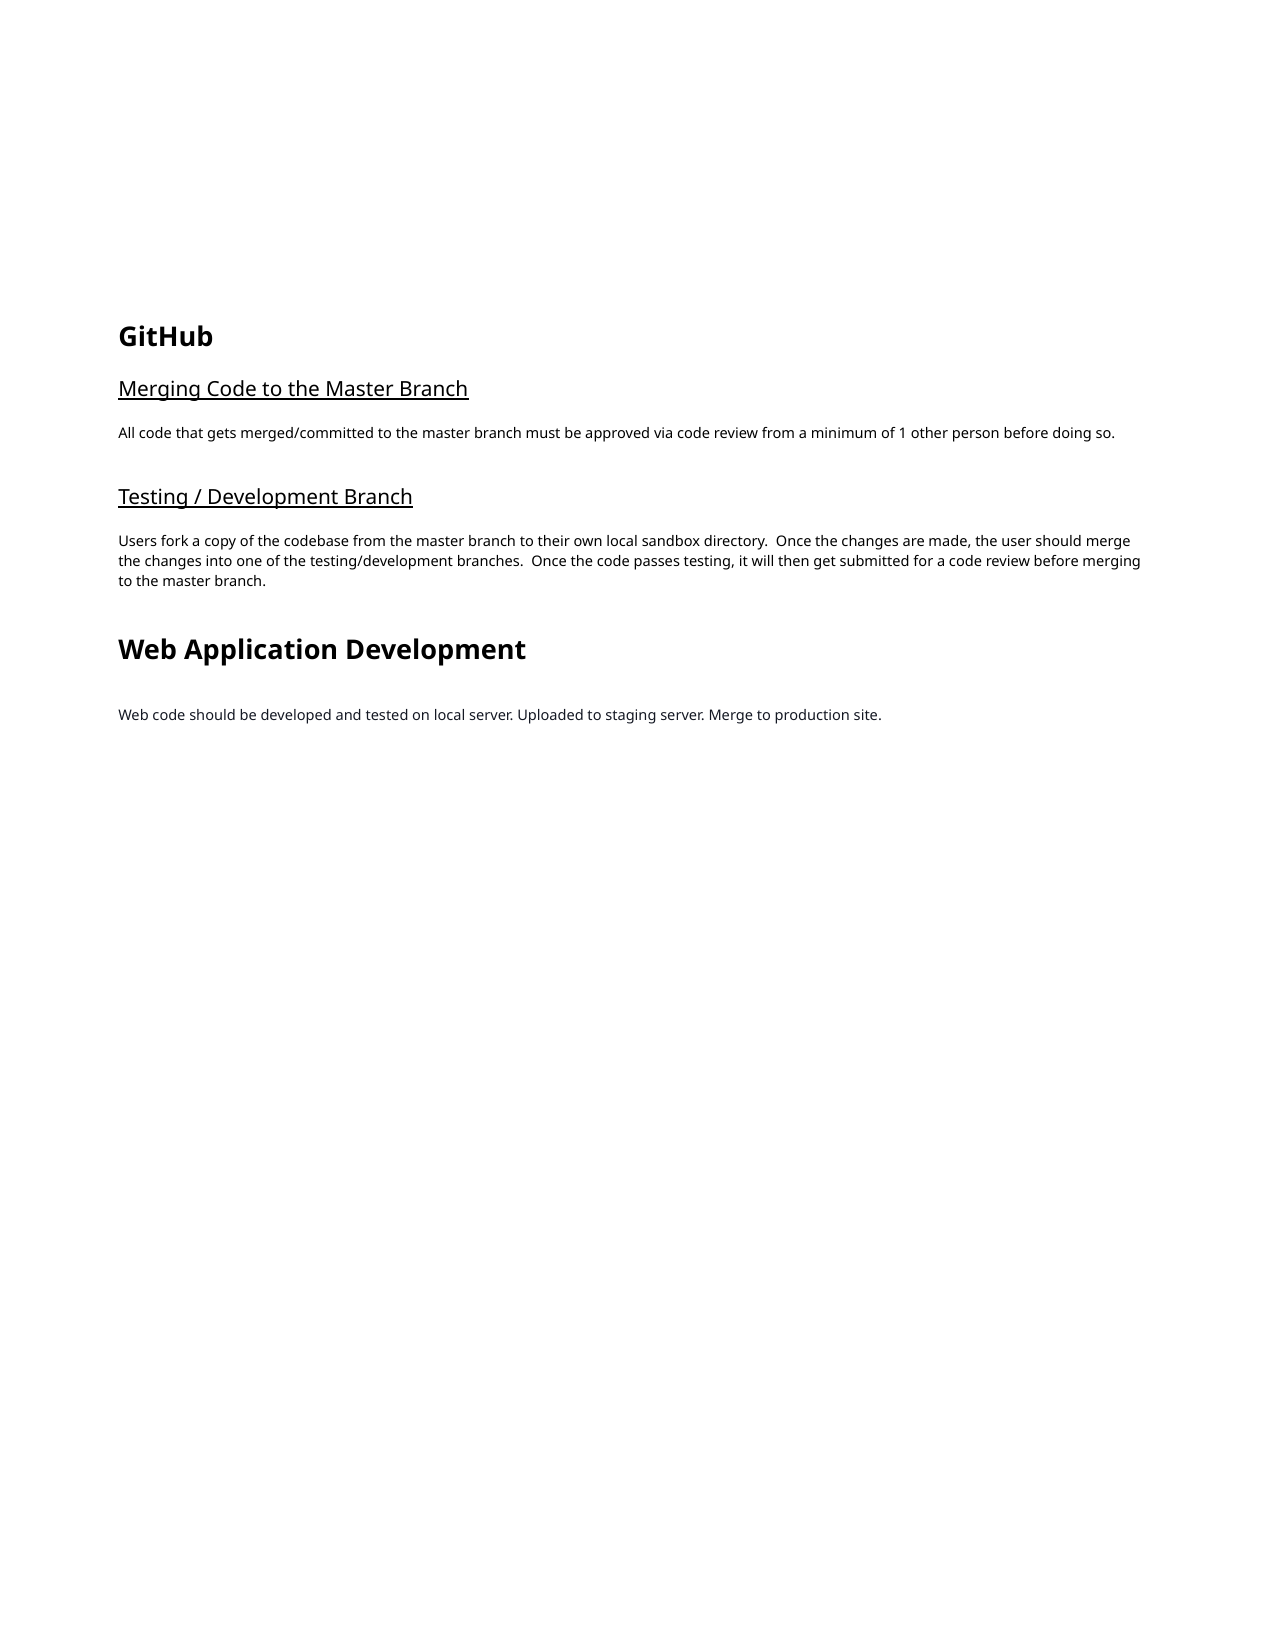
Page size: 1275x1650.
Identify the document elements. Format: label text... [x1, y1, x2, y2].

text GitHub [118, 317, 1157, 354]
text Merging Code to the Master Branch [118, 374, 1157, 403]
text Testing / Development Branch [118, 482, 1157, 511]
text Web code should be developed and tested on local server. Uploaded to staging server. Merge to production site. [118, 704, 1157, 725]
text All code that gets merged/committed to the master branch must be approved via code review from a minimum of 1 other person before doing so. [118, 423, 1157, 442]
text Web Application Development [118, 630, 1157, 667]
text Users fork a copy of the codebase from the master branch to their own local sandbox directory. Once the changes are made, the user should merge the changes into one of the testing/development branches. Once the code passes testing, it will then get submitted for a code review before merging to the master branch. [118, 531, 1157, 590]
